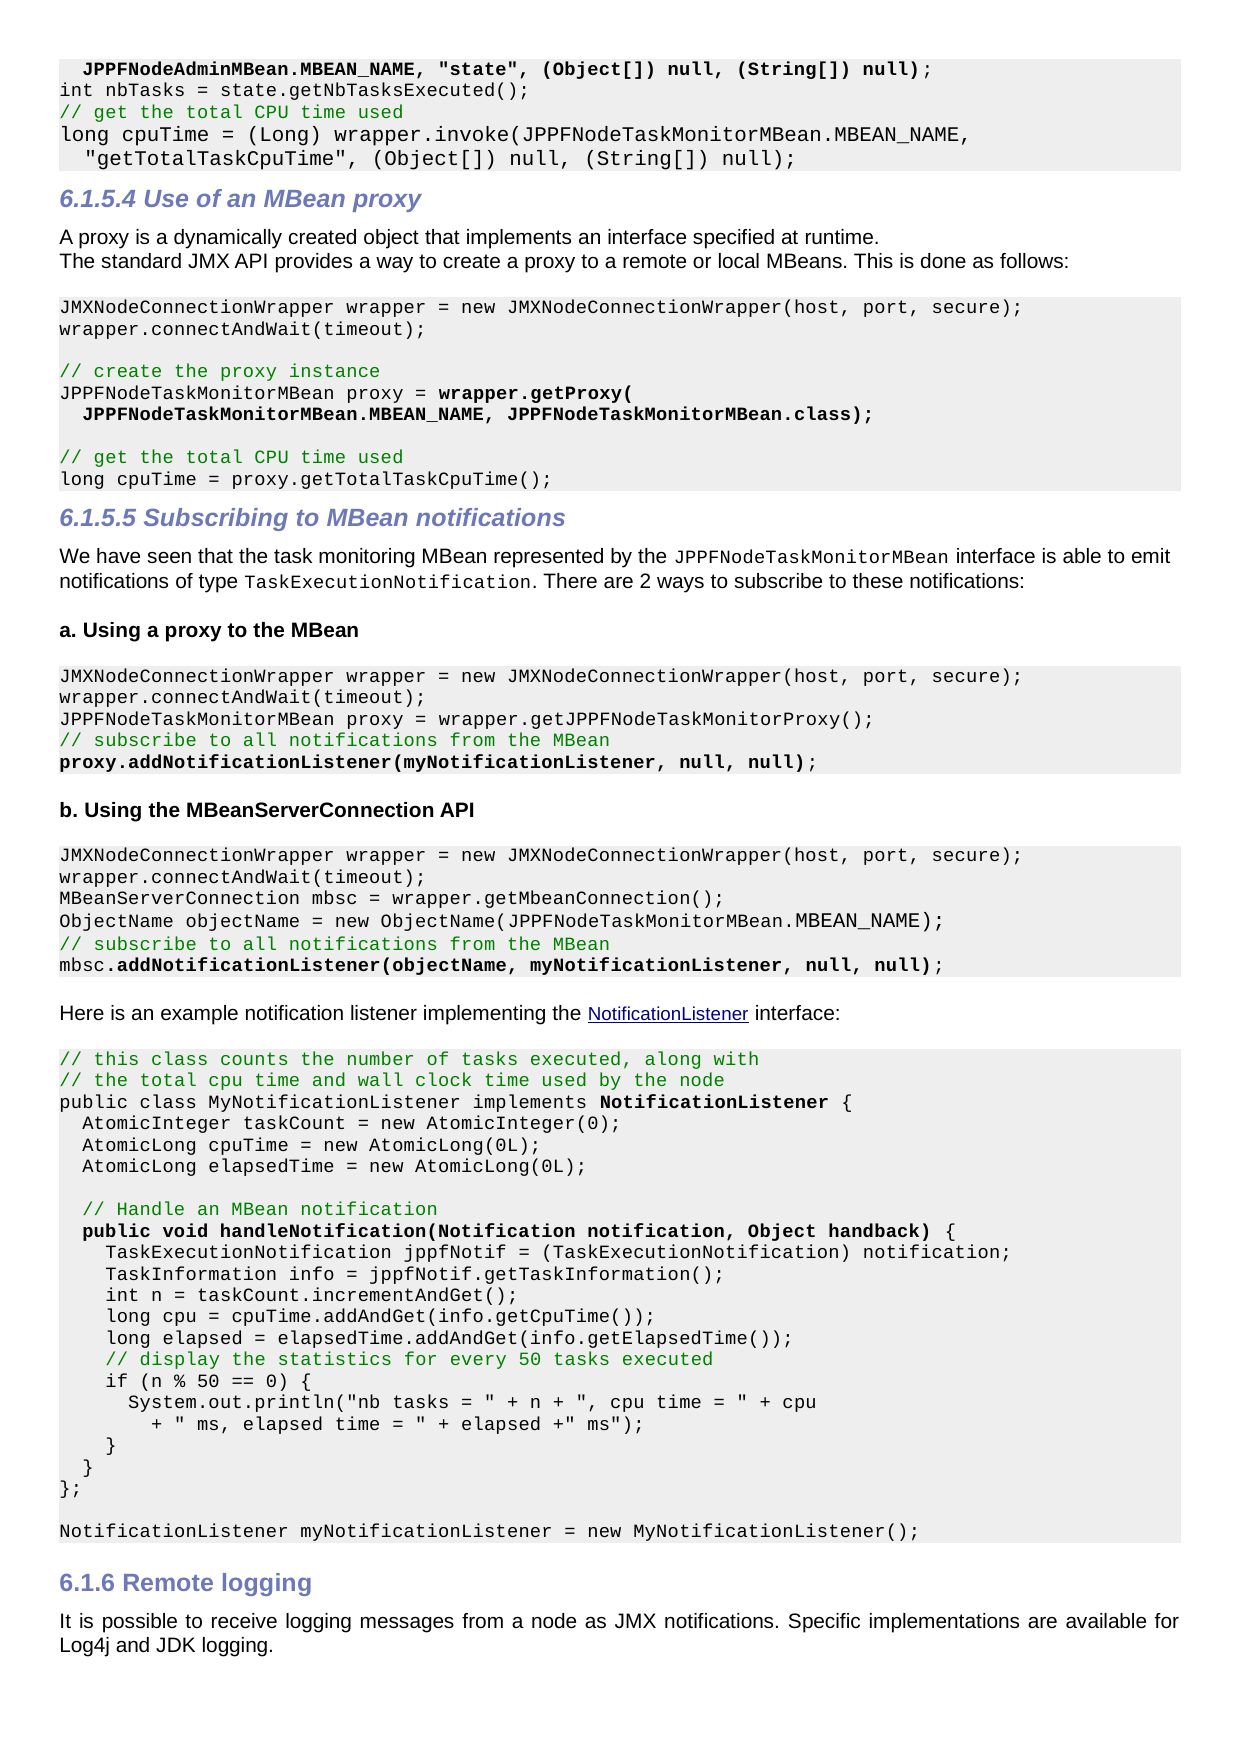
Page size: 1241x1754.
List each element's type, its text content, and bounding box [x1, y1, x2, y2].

text long cpuTime = (Long) wrapper.invoke(JPPFNodeTaskMonitorMBean.MBEAN_NAME, [59, 123, 1181, 147]
text } [59, 1457, 1181, 1478]
text AtomicLong cpuTime = new AtomicLong(0L); [59, 1135, 1181, 1157]
text int n = taskCount.incrementAndGet(); [59, 1285, 1181, 1307]
text public class MyNotificationListener implements NotificationListener { [59, 1092, 1181, 1114]
text System.out.println("nb tasks = " + n + ", cpu time = " + cpu [59, 1393, 1181, 1414]
text "getTotalTaskCpuTime", (Object[]) null, (String[]) null); [59, 147, 1181, 171]
text // get the total CPU time used [59, 102, 1181, 123]
text TaskExecutionNotification jppfNotif = (TaskExecutionNotification) notification; [59, 1242, 1181, 1264]
text JMXNodeConnectionWrapper wrapper = new JMXNodeConnectionWrapper(host, port, secure); [59, 297, 1181, 319]
text JPPFNodeTaskMonitorMBean.MBEAN_NAME, JPPFNodeTaskMonitorMBean.class); [59, 405, 1181, 426]
text wrapper.connectAndWait(timeout); [59, 319, 1181, 340]
text // this class counts the number of tasks executed, along with [59, 1049, 1181, 1071]
text AtomicInteger taskCount = new AtomicInteger(0); [59, 1114, 1181, 1135]
text a. Using a proxy to the MBean [59, 618, 1181, 642]
text } [59, 1436, 1181, 1457]
text JMXNodeConnectionWrapper wrapper = new JMXNodeConnectionWrapper(host, port, secure); [59, 846, 1181, 867]
text MBeanServerConnection mbsc = wrapper.getMbeanConnection(); [59, 889, 1181, 910]
subtitle Subscribing to MBean notifications [59, 503, 1181, 532]
text The standard JMX API provides a way to create a proxy to a remote or local MBeans. This is done as follows: [59, 249, 1181, 273]
text wrapper.connectAndWait(timeout); [59, 688, 1181, 709]
text // the total cpu time and wall clock time used by the node [59, 1071, 1181, 1092]
text AtomicLong elapsedTime = new AtomicLong(0L); [59, 1157, 1181, 1178]
text + " ms, elapsed time = " + elapsed +" ms"); [59, 1414, 1181, 1436]
subtitle Remote logging [59, 1568, 1181, 1597]
text long cpuTime = proxy.getTotalTaskCpuTime(); [59, 469, 1181, 491]
text b. Using the MBeanServerConnection API [59, 798, 1181, 822]
text // create the proxy instance [59, 362, 1181, 383]
text JPPFNodeTaskMonitorMBean proxy = wrapper.getJPPFNodeTaskMonitorProxy(); [59, 709, 1181, 731]
text proxy.addNotificationListener(myNotificationListener, null, null); [59, 752, 1181, 774]
text // get the total CPU time used [59, 448, 1181, 469]
text ObjectName objectName = new ObjectName(JPPFNodeTaskMonitorMBean.MBEAN_NAME); [59, 910, 1181, 934]
text mbsc.addNotificationListener(objectName, myNotificationListener, null, null); [59, 956, 1181, 977]
text wrapper.connectAndWait(timeout); [59, 867, 1181, 889]
text // subscribe to all notifications from the MBean [59, 731, 1181, 752]
text NotificationListener myNotificationListener = new MyNotificationListener(); [59, 1521, 1181, 1543]
text JPPFNodeAdminMBean.MBEAN_NAME, "state", (Object[]) null, (String[]) null); [59, 59, 1181, 81]
text long elapsed = elapsedTime.addAndGet(info.getElapsedTime()); [59, 1328, 1181, 1350]
text JPPFNodeTaskMonitorMBean proxy = wrapper.getProxy( [59, 383, 1181, 405]
text JMXNodeConnectionWrapper wrapper = new JMXNodeConnectionWrapper(host, port, secure); [59, 666, 1181, 688]
text It is possible to receive logging messages from a node as JMX notifications. Specific implementations are available for Log4j and JDK logging. [59, 1609, 1181, 1657]
text if (n % 50 == 0) { [59, 1371, 1181, 1393]
text }; [59, 1478, 1181, 1500]
text TaskInformation info = jppfNotif.getTaskInformation(); [59, 1264, 1181, 1285]
subtitle Use of an MBean proxy [59, 184, 1181, 213]
text // subscribe to all notifications from the MBean [59, 934, 1181, 956]
text // display the statistics for every 50 tasks executed [59, 1350, 1181, 1371]
text A proxy is a dynamically created object that implements an interface specified at runtime. [59, 225, 1181, 249]
text // Handle an MBean notification [59, 1199, 1181, 1221]
text int nbTasks = state.getNbTasksExecuted(); [59, 81, 1181, 102]
text We have seen that the task monitoring MBean represented by the JPPFNodeTaskMonitorMBean interface is able to emit notifications of type TaskExecutionNotification. There are 2 ways to subscribe to these notifications: [59, 544, 1181, 594]
text long cpu = cpuTime.addAndGet(info.getCpuTime()); [59, 1307, 1181, 1328]
text Here is an example notification listener implementing the NotificationListener interface: [59, 1001, 1181, 1025]
text public void handleNotification(Notification notification, Object handback) { [59, 1221, 1181, 1242]
